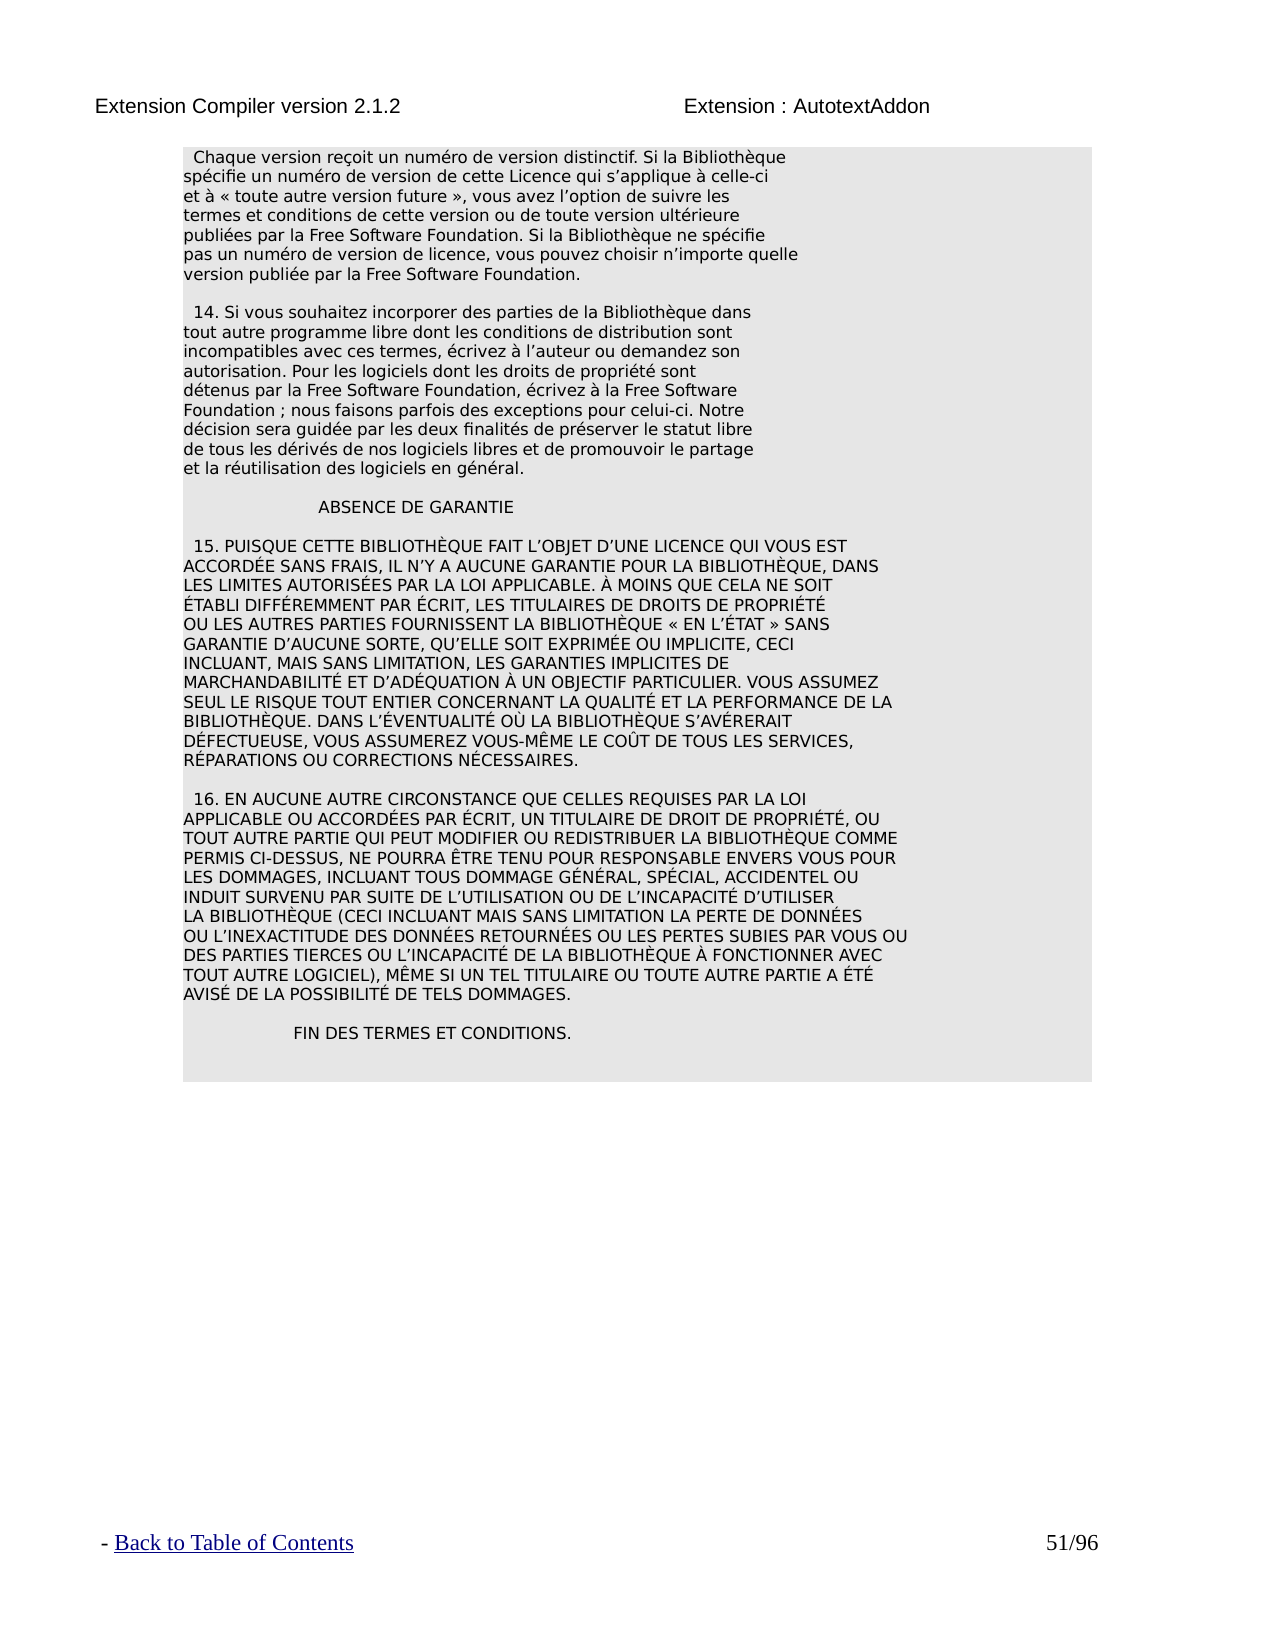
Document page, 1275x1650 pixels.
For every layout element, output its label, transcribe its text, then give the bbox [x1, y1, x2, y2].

text LA BIBLIOTHÈQUE (CECI INCLUANT MAIS SANS LIMITATION LA PERTE DE DONNÉES [183, 907, 1092, 927]
text version publiée par la Free Software Foundation. [183, 264, 1092, 284]
text INDUIT SURVENU PAR SUITE DE L’UTILISATION OU DE L’INCAPACITÉ D’UTILISER [183, 888, 1092, 907]
text et la réutilisation des logiciels en général. [183, 459, 1092, 479]
text incompatibles avec ces termes, écrivez à l’auteur ou demandez son [183, 342, 1092, 362]
text Foundation ; nous faisons parfois des exceptions pour celui-ci. Notre [183, 401, 1092, 420]
text GARANTIE D’AUCUNE SORTE, QU’ELLE SOIT EXPRIMÉE OU IMPLICITE, CECI [183, 634, 1092, 654]
text OU L’INEXACTITUDE DES DONNÉES RETOURNÉES OU LES PERTES SUBIES PAR VOUS OU [183, 927, 1092, 946]
text APPLICABLE OU ACCORDÉES PAR ÉCRIT, UN TITULAIRE DE DROIT DE PROPRIÉTÉ, OU [183, 810, 1092, 829]
text termes et conditions de cette version ou de toute version ultérieure [183, 206, 1092, 225]
text et à « toute autre version future », vous avez l’option de suivre les [183, 186, 1092, 206]
text TOUT AUTRE LOGICIEL), MÊME SI UN TEL TITULAIRE OU TOUTE AUTRE PARTIE A ÉTÉ [183, 966, 1092, 985]
text AVISÉ DE LA POSSIBILITÉ DE TELS DOMMAGES. [183, 985, 1092, 1004]
text DES PARTIES TIERCES OU L’INCAPACITÉ DE LA BIBLIOTHÈQUE À FONCTIONNER AVEC [183, 946, 1092, 966]
text TOUT AUTRE PARTIE QUI PEUT MODIFIER OU REDISTRIBUER LA BIBLIOTHÈQUE COMME [183, 829, 1092, 849]
text publiées par la Free Software Foundation. Si la Bibliothèque ne spécifie [183, 225, 1092, 245]
text 16. EN AUCUNE AUTRE CIRCONSTANCE QUE CELLES REQUISES PAR LA LOI [183, 790, 1092, 810]
text LES LIMITES AUTORISÉES PAR LA LOI APPLICABLE. À MOINS QUE CELA NE SOIT [183, 576, 1092, 596]
text OU LES AUTRES PARTIES FOURNISSENT LA BIBLIOTHÈQUE « EN L’ÉTAT » SANS [183, 615, 1092, 634]
text 15. PUISQUE CETTE BIBLIOTHÈQUE FAIT L’OBJET D’UNE LICENCE QUI VOUS EST [183, 537, 1092, 557]
text PERMIS CI-DESSUS, NE POURRA ÊTRE TENU POUR RESPONSABLE ENVERS VOUS POUR [183, 849, 1092, 868]
text INCLUANT, MAIS SANS LIMITATION, LES GARANTIES IMPLICITES DE [183, 654, 1092, 673]
text SEUL LE RISQUE TOUT ENTIER CONCERNANT LA QUALITÉ ET LA PERFORMANCE DE LA [183, 693, 1092, 712]
text RÉPARATIONS OU CORRECTIONS NÉCESSAIRES. [183, 751, 1092, 771]
text de tous les dérivés de nos logiciels libres et de promouvoir le partage [183, 440, 1092, 459]
text LES DOMMAGES, INCLUANT TOUS DOMMAGE GÉNÉRAL, SPÉCIAL, ACCIDENTEL OU [183, 868, 1092, 888]
text ABSENCE DE GARANTIE [183, 498, 1092, 518]
text BIBLIOTHÈQUE. DANS L’ÉVENTUALITÉ OÙ LA BIBLIOTHÈQUE S’AVÉRERAIT [183, 712, 1092, 732]
text MARCHANDABILITÉ ET D’ADÉQUATION À UN OBJECTIF PARTICULIER. VOUS ASSUMEZ [183, 673, 1092, 693]
text DÉFECTUEUSE, VOUS ASSUMEREZ VOUS-MÊME LE COÛT DE TOUS LES SERVICES, [183, 732, 1092, 751]
text autorisation. Pour les logiciels dont les droits de propriété sont [183, 362, 1092, 381]
text pas un numéro de version de licence, vous pouvez choisir n’importe quelle [183, 245, 1092, 264]
text 14. Si vous souhaitez incorporer des parties de la Bibliothèque dans [183, 303, 1092, 323]
text ÉTABLI DIFFÉREMMENT PAR ÉCRIT, LES TITULAIRES DE DROITS DE PROPRIÉTÉ [183, 596, 1092, 615]
text détenus par la Free Software Foundation, écrivez à la Free Software [183, 381, 1092, 401]
text Chaque version reçoit un numéro de version distinctif. Si la Bibliothèque [183, 147, 1092, 167]
text FIN DES TERMES ET CONDITIONS. [183, 1024, 1092, 1043]
text ACCORDÉE SANS FRAIS, IL N’Y A AUCUNE GARANTIE POUR LA BIBLIOTHÈQUE, DANS [183, 557, 1092, 576]
text tout autre programme libre dont les conditions de distribution sont [183, 323, 1092, 342]
text spécifie un numéro de version de cette Licence qui s’applique à celle-ci [183, 167, 1092, 186]
text décision sera guidée par les deux finalités de préserver le statut libre [183, 420, 1092, 440]
